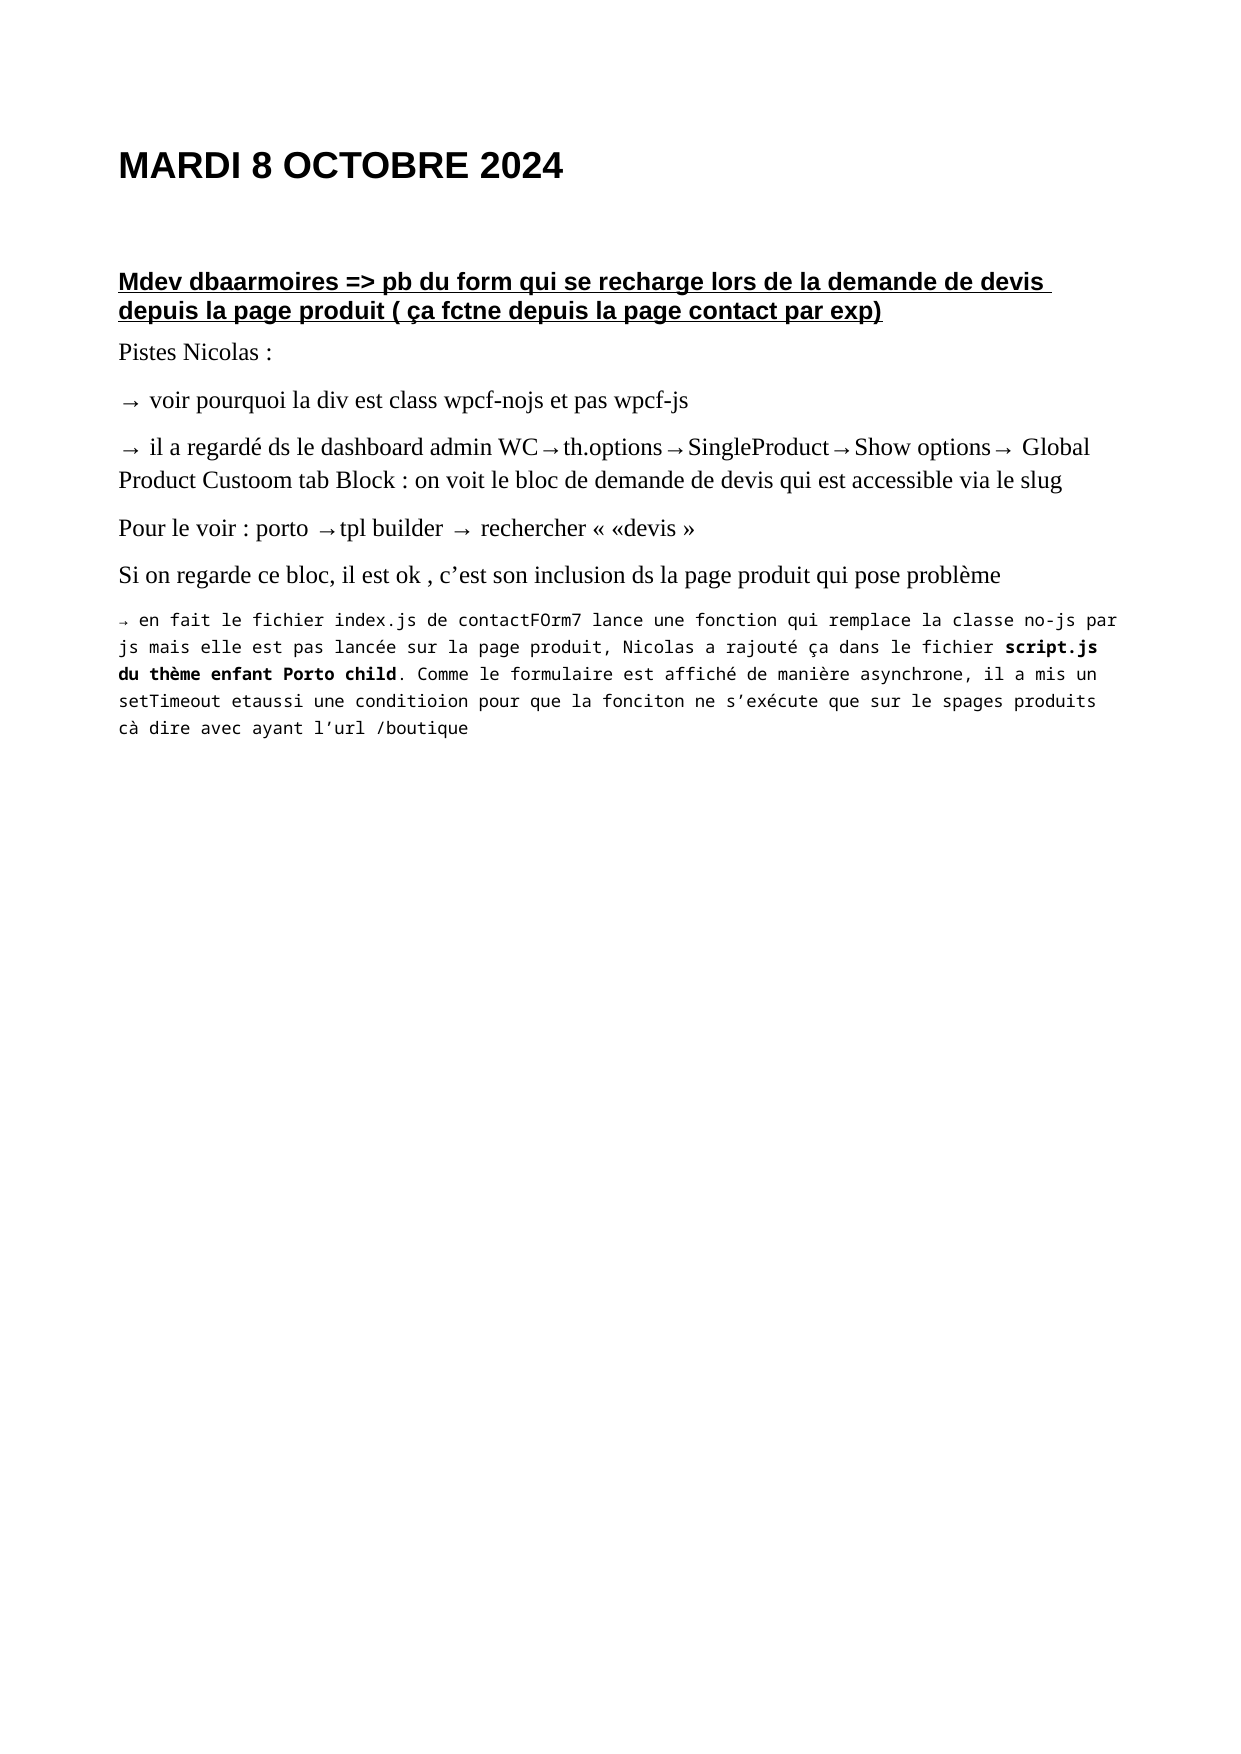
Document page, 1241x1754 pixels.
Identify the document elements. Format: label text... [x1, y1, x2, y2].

text Pour le voir : porto →tpl builder → rechercher « «devis » [118, 513, 1122, 542]
subtitle MARDI 8 OCTOBRE 2024 [118, 143, 1122, 186]
text → il a regardé ds le dashboard admin WC→th.options→SingleProduct→Show options→ Global Product Custoom tab Block : on voit le bloc de demande de devis qui est accessible via le slug [118, 432, 1122, 494]
text Pistes Nicolas : [118, 337, 1122, 366]
text → voir pourquoi la div est class wpcf-nojs et pas wpcf-js [118, 385, 1122, 413]
text → en fait le fichier index.js de contactFOrm7 lance une fonction qui remplace la classe no-js par js mais elle est pas lancée sur la page produit, Nicolas a rajouté ça dans le fichier script.js du thème enfant Porto child. Comme le formulaire est affiché de manière asynchrone, il a mis un setTimeout etaussi une conditioion pour que la fonciton ne s’exécute que sur le spages produits cà dire avec ayant l’url /boutique [118, 608, 1122, 739]
text Si on regarde ce bloc, il est ok , c’est son inclusion ds la page produit qui pose problème [118, 561, 1122, 589]
subtitle Mdev dbaarmoires => pb du form qui se recharge lors de la demande de devis depuis la page produit ( ça fctne depuis la page contact par exp) [118, 267, 1122, 325]
